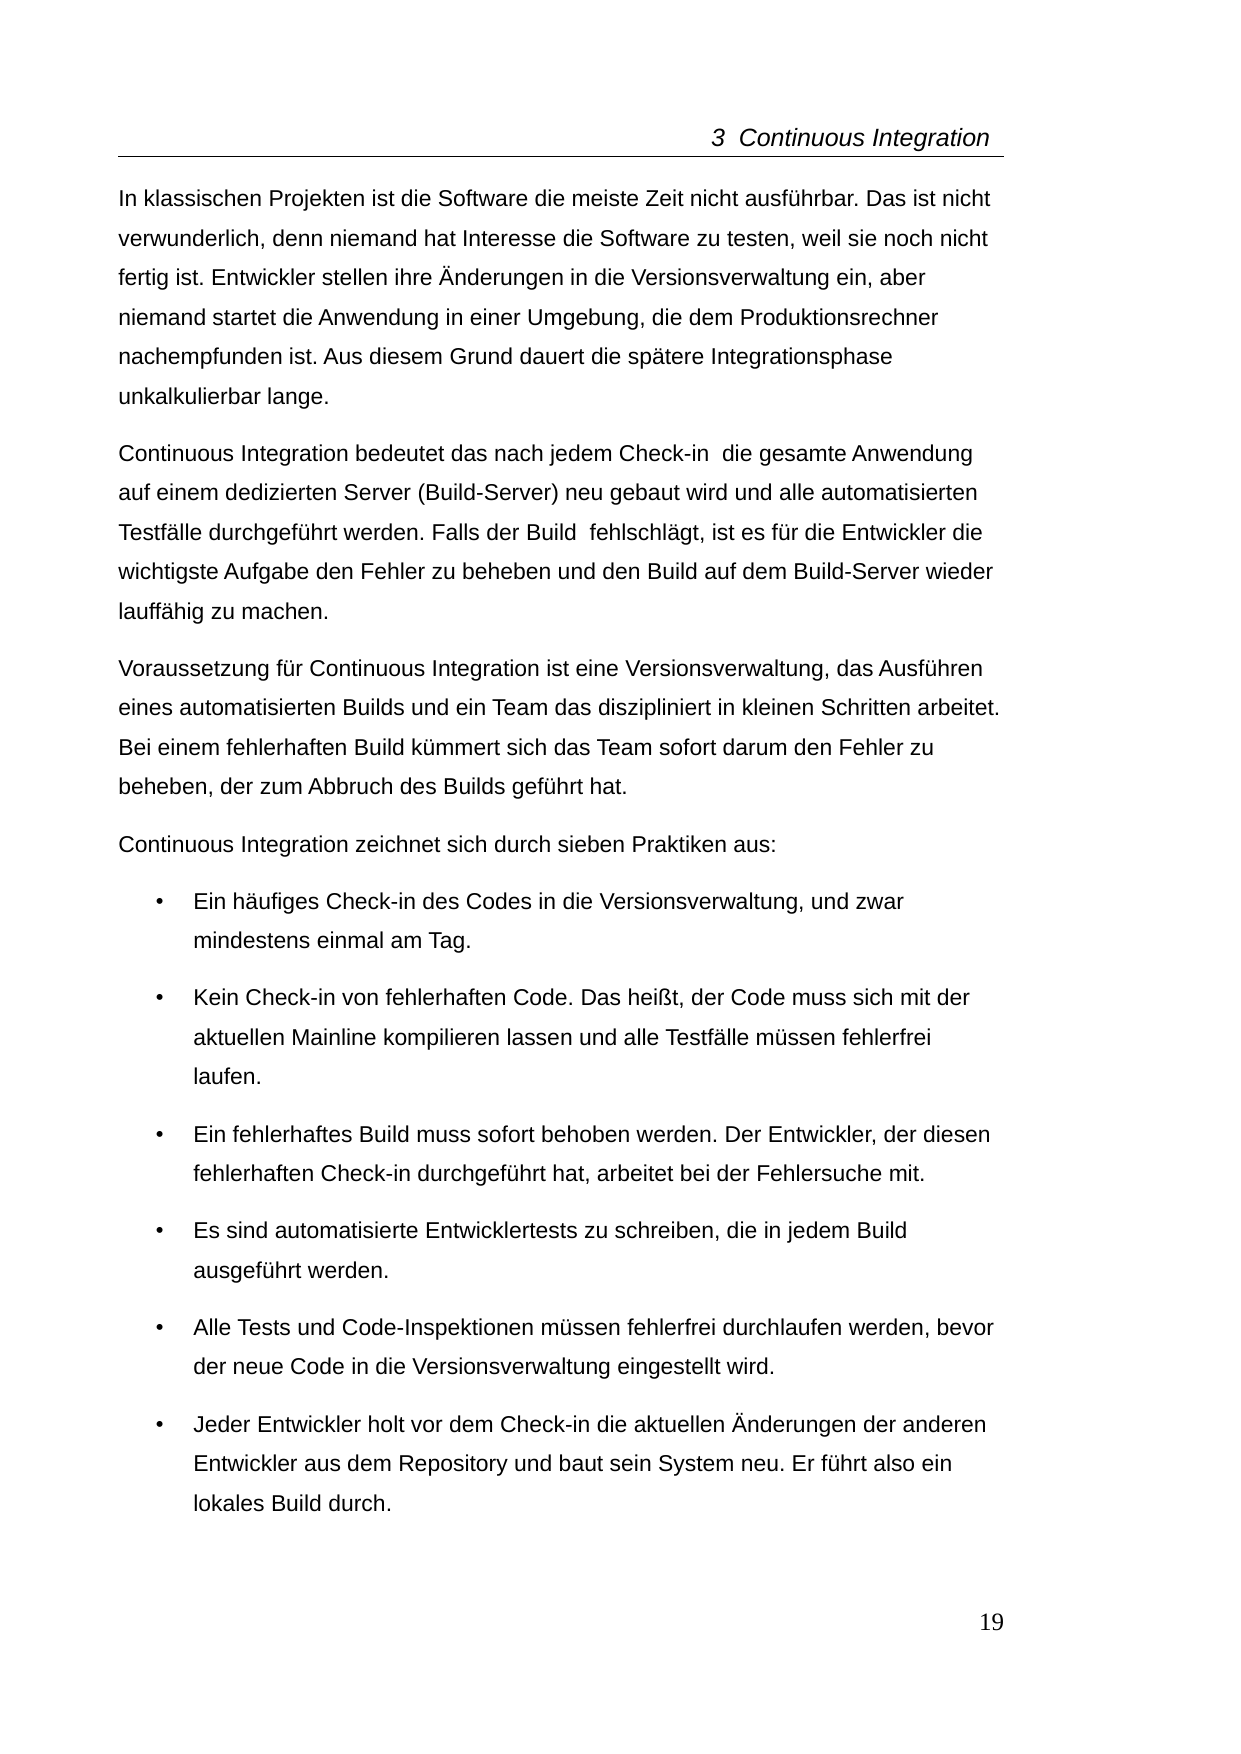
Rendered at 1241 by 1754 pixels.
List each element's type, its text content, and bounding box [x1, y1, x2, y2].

text Continuous Integration zeichnet sich durch sieben Praktiken aus: [118, 831, 1004, 857]
list Es sind automatisierte Entwicklertests zu schreiben, die in jedem Build ausgeführt werden. [156, 1217, 1004, 1283]
text In klassischen Projekten ist die Software die meiste Zeit nicht ausführbar. Das ist nicht verwunderlich, denn niemand hat Interesse die Software zu testen, weil sie noch nicht fertig ist. Entwickler stellen ihre Änderungen in die Versionsverwaltung ein, aber niemand startet die Anwendung in einer Umgebung, die dem Produktionsrechner nachempfunden ist. Aus diesem Grund dauert die spätere Integrationsphase unkalkulierbar lange. [118, 185, 1004, 409]
list Ein häufiges Check-in des Codes in die Versionsverwaltung, und zwar mindestens einmal am Tag. [156, 888, 1004, 953]
list Kein Check-in von fehlerhaften Code. Das heißt, der Code muss sich mit der aktuellen Mainline kompilieren lassen und alle Testfälle müssen fehlerfrei laufen. [156, 984, 1004, 1090]
text Voraussetzung für Continuous Integration ist eine Versionsverwaltung, das Ausführen eines automatisierten Builds und ein Team das diszipliniert in kleinen Schritten arbeitet. Bei einem fehlerhaften Build kümmert sich das Team sofort darum den Fehler zu beheben, der zum Abbruch des Builds geführt hat. [118, 655, 1004, 800]
list Jeder Entwickler holt vor dem Check-in die aktuellen Änderungen der anderen Entwickler aus dem Repository und baut sein System neu. Er führt also ein lokales Build durch. [156, 1411, 1004, 1516]
list Ein fehlerhaftes Build muss sofort behoben werden. Der Entwickler, der diesen fehlerhaften Check-in durchgeführt hat, arbeitet bei der Fehlersuche mit. [156, 1121, 1004, 1186]
list Alle Tests und Code-Inspektionen müssen fehlerfrei durchlaufen werden, bevor der neue Code in die Versionsverwaltung eingestellt wird. [156, 1314, 1004, 1380]
text Continuous Integration bedeutet das nach jedem Check-in die gesamte Anwendung auf einem dedizierten Server (Build-Server) neu gebaut wird und alle automatisierten Testfälle durchgeführt werden. Falls der Build fehlschlägt, ist es für die Entwickler die wichtigste Aufgabe den Fehler zu beheben und den Build auf dem Build-Server wieder lauffähig zu machen. [118, 440, 1004, 624]
